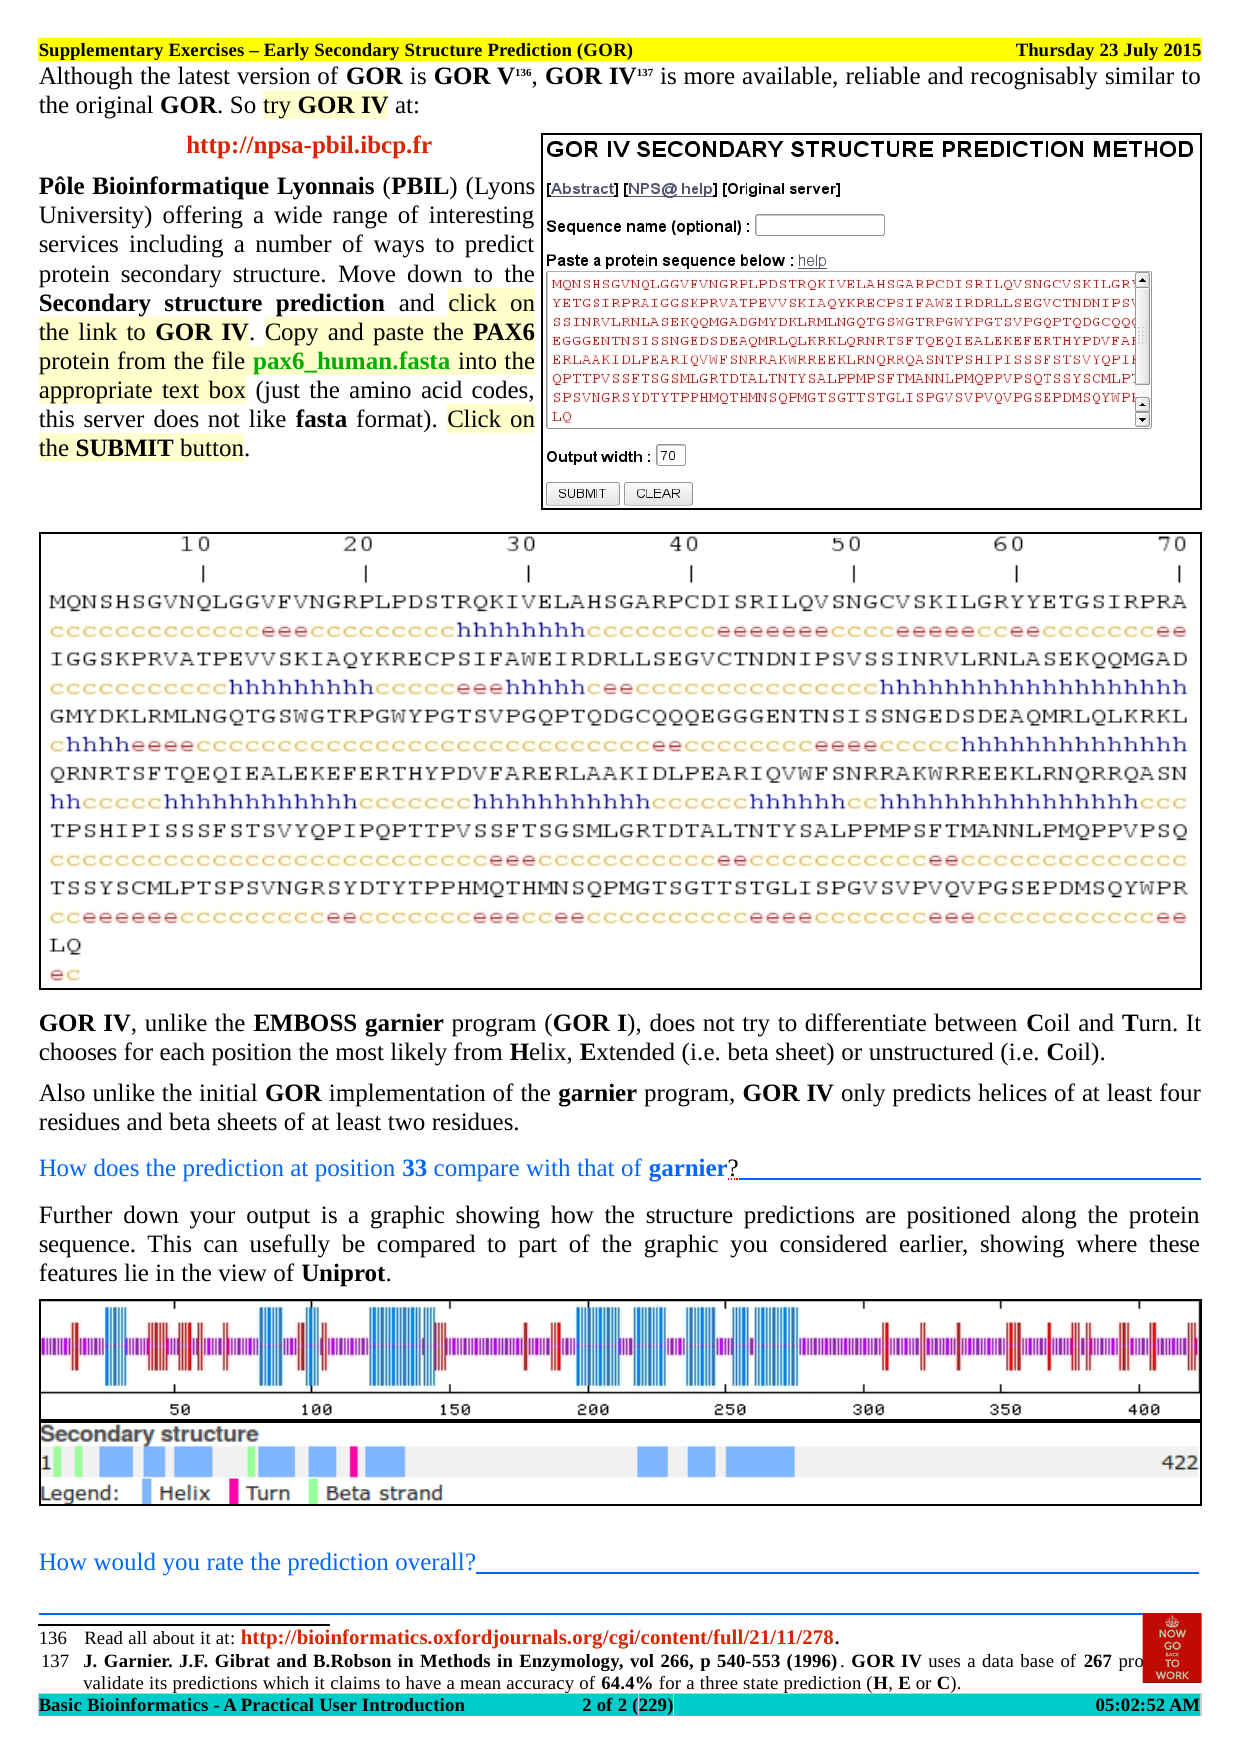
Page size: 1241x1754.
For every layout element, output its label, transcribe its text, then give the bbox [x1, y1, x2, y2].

text Although the latest version of GOR is GOR V, GOR IV is more available, reliable and recognisably similar to the original GOR. So try GOR IV at: [38, 61, 1202, 119]
text [38, 514, 1202, 532]
text Further down your output is a graphic showing how the structure predictions are positioned along the protein sequence. This can usefully be compared to part of the graphic you considered earlier, showing where these features lie in the view of Uniprot. [38, 1200, 1202, 1287]
text How does the prediction at position 33 compare with that of garnier? [38, 1153, 1202, 1182]
text GOR IV, unlike the EMBOSS garnier program (GOR I), does not try to differentiate between Coil and Turn. It chooses for each position the most likely from Helix, Extended (i.e. beta sheet) or unstructured (i.e. Coil). [38, 988, 1202, 1066]
picture [41, 1301, 1200, 1419]
text Read all about it at: http://bioinformatics.oxfordjournals.org/cgi/content/full/21/11/278. [38, 1625, 1142, 1649]
picture [1142, 1613, 1202, 1683]
picture [546, 137, 1198, 506]
picture [41, 534, 1200, 988]
text How would you rate the prediction overall? [38, 1547, 1202, 1576]
text J. Garnier. J.F. Gibrat and B.Robson in Methods in Enzymology, vol 266, p 540-553 (1996). GOR IV uses a data base of 267 proteins to validate its predictions which it claims to have a mean accuracy of 64.4% for a three state prediction (H, E or C). [41, 1649, 1202, 1693]
text [543, 135, 1200, 508]
text Pôle Bioinformatique Lyonnais (PBIL) (Lyons University) offering a wide range of interesting services including a number of ways to predict protein secondary structure. Move down to the Secondary structure prediction and click on the link to GOR IV. Copy and paste the PAX6 protein from the file pax6_human.fasta into the appropriate text box (just the amino acid codes, this server does not like fasta format). Click on the SUBMIT button. [38, 171, 541, 462]
picture [41, 1423, 1200, 1504]
text http://npsa-pbil.ibcp.fr [186, 130, 1202, 159]
text Also unlike the initial GOR implementation of the garnier program, GOR IV only predicts helices of at least four residues and beta sheets of at least two residues. [38, 1077, 1202, 1136]
